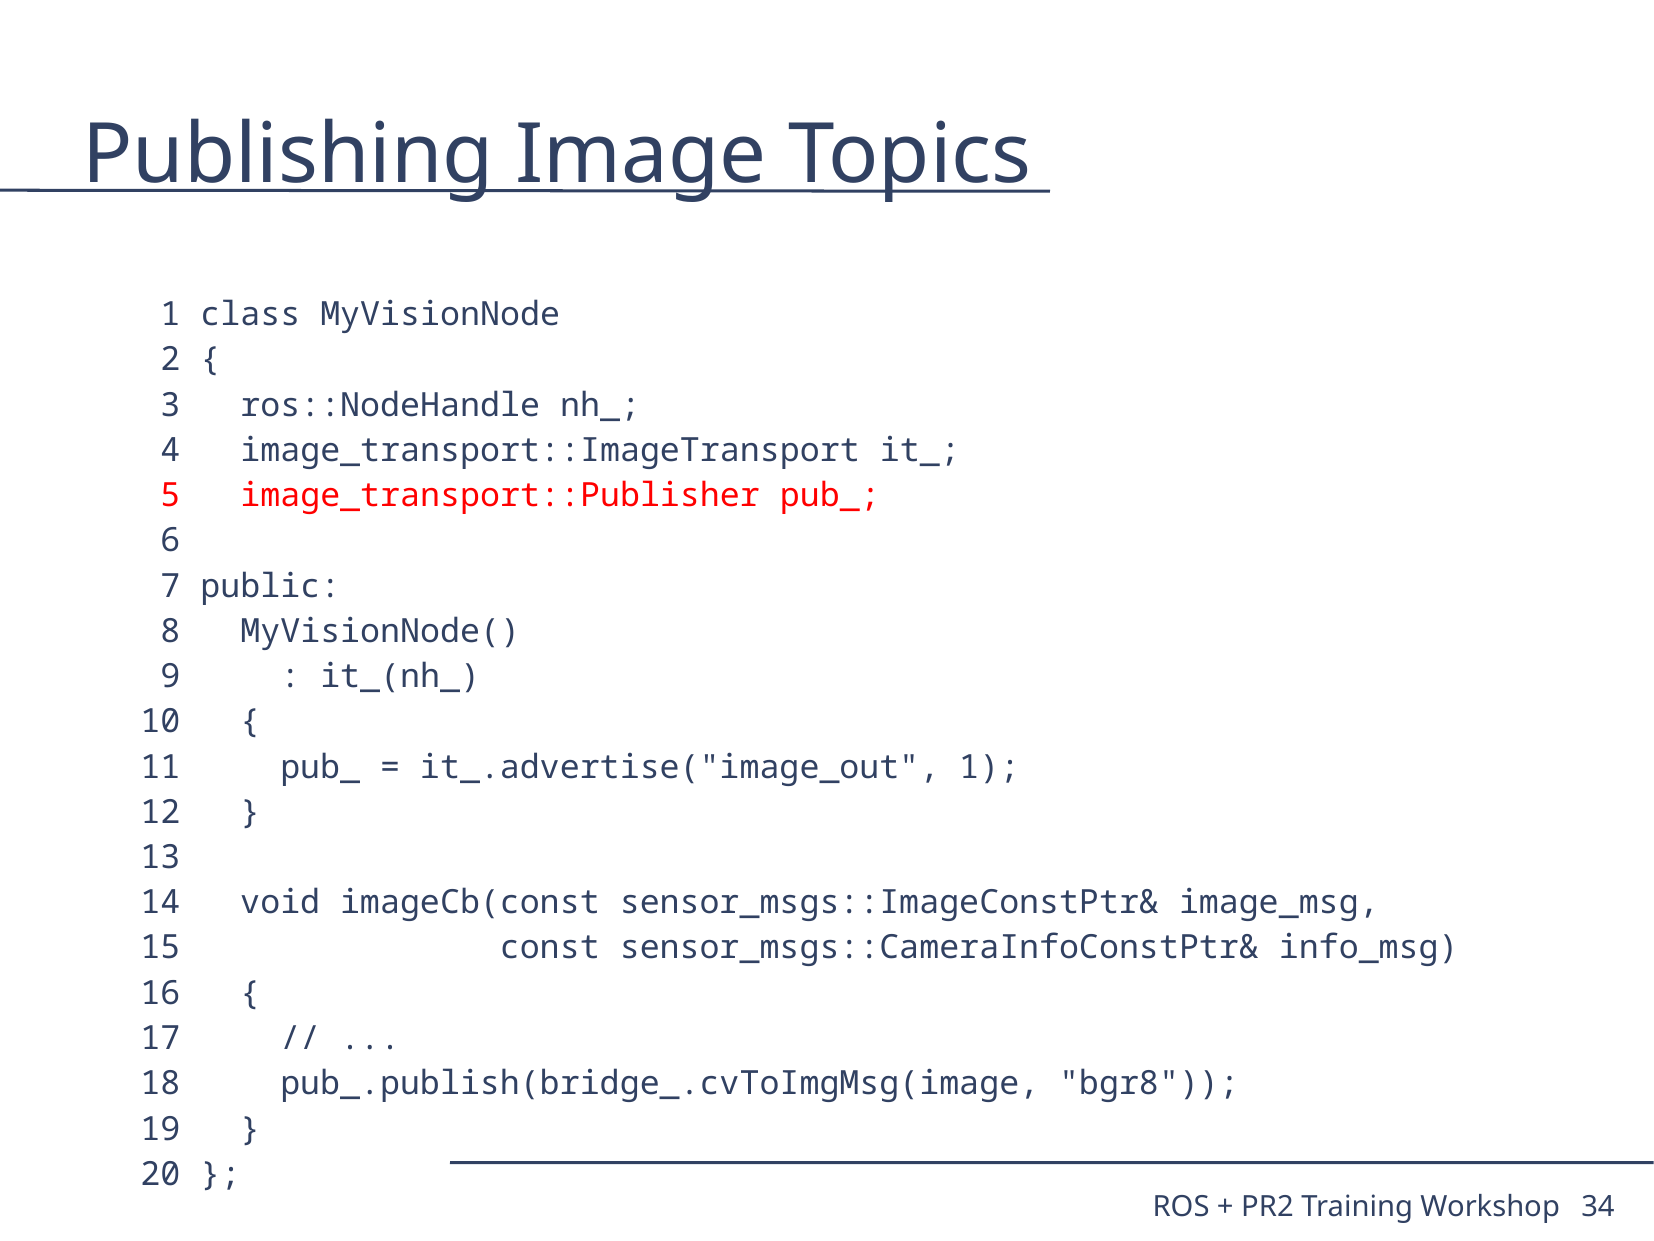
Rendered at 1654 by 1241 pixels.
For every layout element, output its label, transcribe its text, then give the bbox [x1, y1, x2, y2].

list 1 class MyVisionNode 2 { 3 ros::NodeHandle nh_; 4 image_transport::ImageTransport it_; 5 image_transport::Publisher pub_; 6 7 public: 8 MyVisionNode() 9 : it_(nh_) 10 { 11 pub_ = it_.advertise("image_out", 1); 12 } 13 14 void imageCb(const sensor_msgs::ImageConstPtr& image_msg, 15 const sensor_msgs::CameraInfoConstPtr& info_msg) 16 { 17 // ... 18 pub_.publish(bridge_.cvToImgMsg(image, "bgr8")); 19 } 20 }; [82, 290, 1571, 1109]
title Publishing Image Topics [82, 75, 1571, 226]
